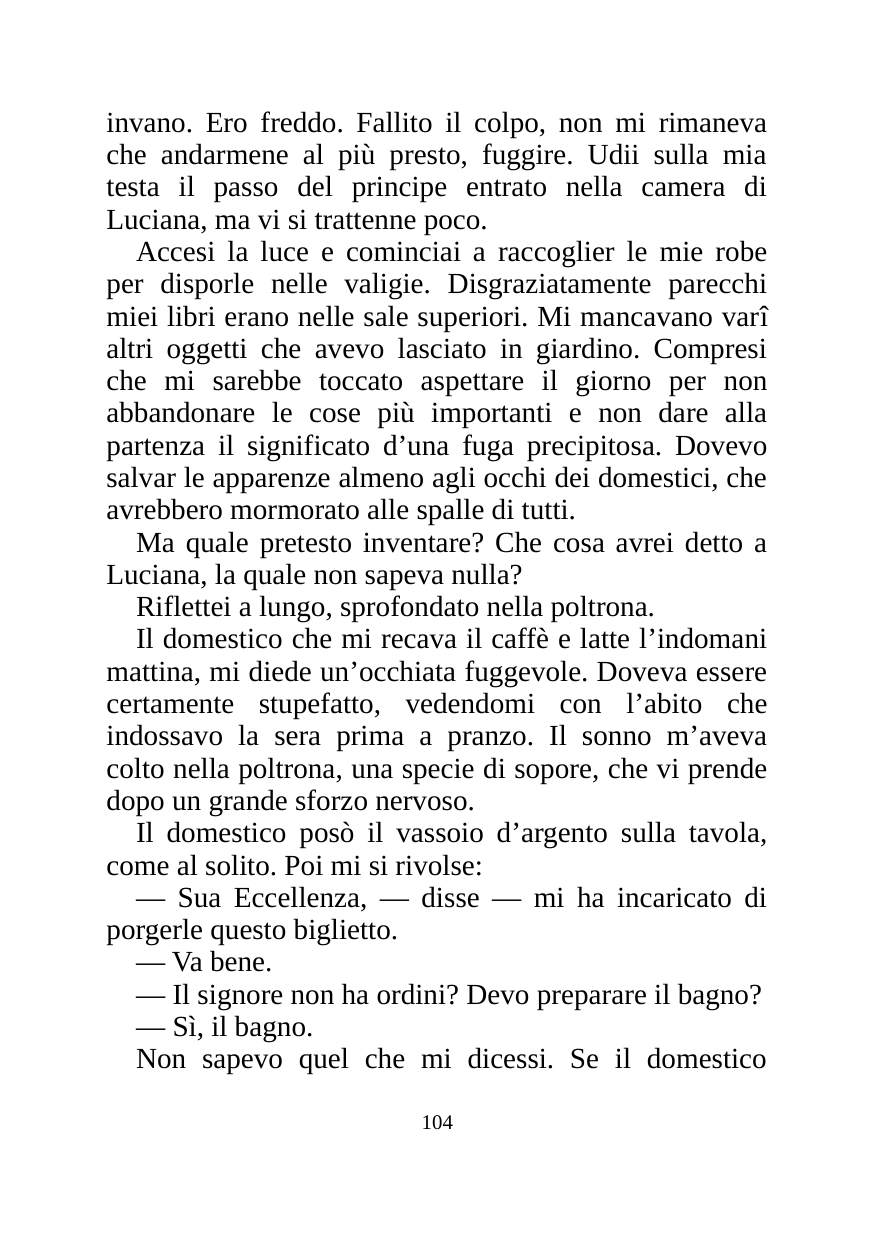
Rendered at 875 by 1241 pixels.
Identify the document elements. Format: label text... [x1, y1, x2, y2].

text — Sua Eccellenza, — disse — mi ha incaricato di porgerle questo biglietto. [106, 881, 768, 946]
text — Va bene. [106, 946, 768, 978]
text Ma quale pretesto inventare? Che cosa avrei detto a Luciana, la quale non sapeva nulla? [106, 526, 768, 591]
text Il domestico che mi recava il caffè e latte l’indomani mattina, mi diede un’occhiata fuggevole. Doveva essere certamente stupefatto, vedendomi con l’abito che indossavo la sera prima a pranzo. Il sonno m’aveva colto nella poltrona, una specie di sopore, che vi prende dopo un grande sforzo nervoso. [106, 623, 768, 817]
text — Il signore non ha ordini? Devo preparare il bagno? [106, 978, 768, 1010]
text — Sì, il bagno. [106, 1010, 768, 1043]
text Non sapevo quel che mi dicessi. Se il domestico [106, 1043, 768, 1075]
text Riflettei a lungo, sprofondato nella poltrona. [106, 591, 768, 623]
text Accesi la luce e cominciai a raccoglier le mie robe per disporle nelle valigie. Disgraziatamente parecchi miei libri erano nelle sale superiori. Mi mancavano varî altri oggetti che avevo lasciato in giardino. Compresi che mi sarebbe toccato aspettare il giorno per non abbandonare le cose più importanti e non dare alla partenza il significato d’una fuga precipitosa. Dovevo salvar le apparenze almeno agli occhi dei domestici, che avrebbero mormorato alle spalle di tutti. [106, 235, 768, 526]
text Il domestico posò il vassoio d’argento sulla tavola, come al solito. Poi mi si rivolse: [106, 817, 768, 881]
text invano. Ero freddo. Fallito il colpo, non mi rimaneva che andarmene al più presto, fuggire. Udii sulla mia testa il passo del principe entrato nella camera di Luciana, ma vi si trattenne poco. [106, 106, 768, 235]
